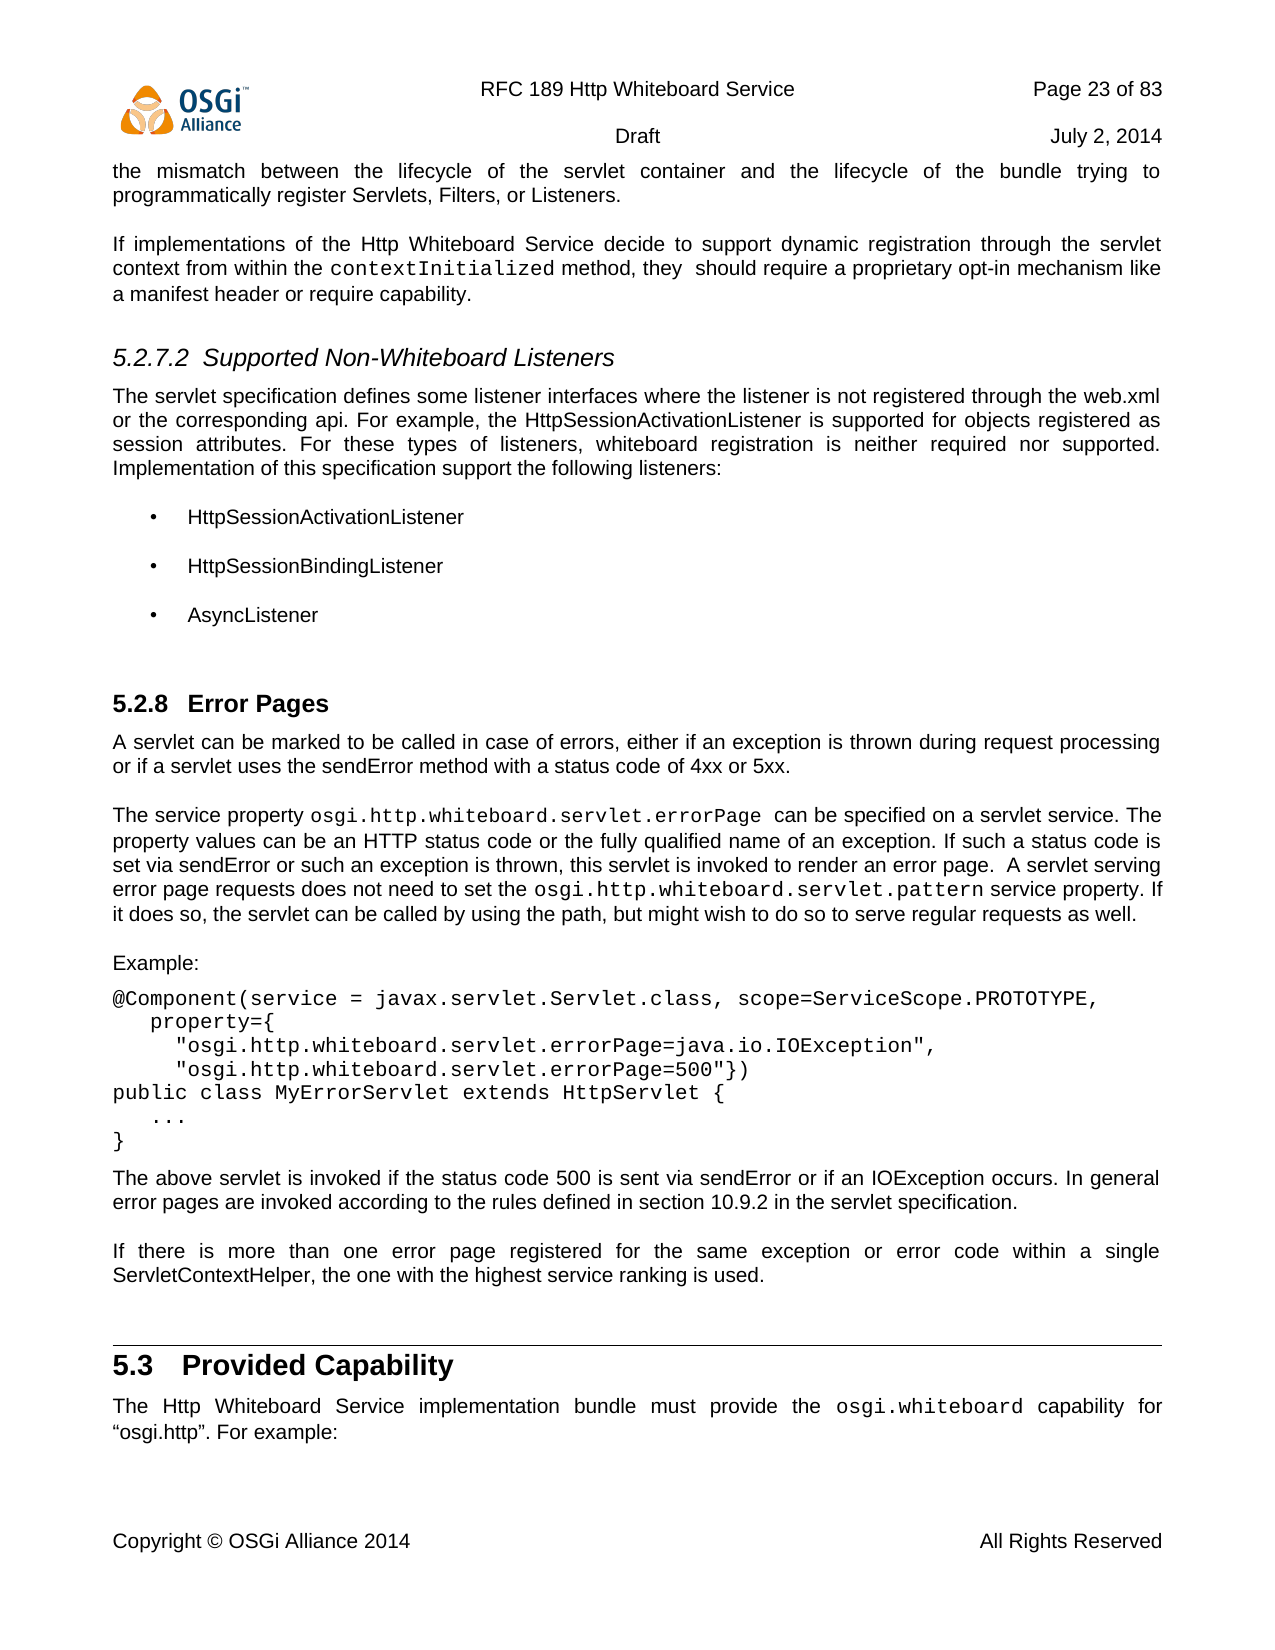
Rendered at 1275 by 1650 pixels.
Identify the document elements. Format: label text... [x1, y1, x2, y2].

text Example: [112, 951, 1162, 975]
text @Component(service = javax.servlet.Servlet.class, scope=ServiceScope.PROTOTYPE, [112, 988, 1162, 1011]
list AsyncListener [150, 603, 1162, 627]
text "osgi.http.whiteboard.servlet.errorPage=java.io.IOException", [112, 1035, 1162, 1059]
text the mismatch between the lifecycle of the servlet container and the lifecycle of the bundle trying to programmatically register Servlets, Filters, or Listeners. [112, 159, 1162, 207]
list HttpSessionActivationListener [150, 505, 1162, 529]
text If there is more than one error page registered for the same exception or error code within a single ServletContextHelper, the one with the highest service ranking is used. [112, 1239, 1162, 1287]
text If implementations of the Http Whiteboard Service decide to support dynamic registration through the servlet context from within the contextInitialized method, they should require a proprietary opt-in mechanism like a manifest header or require capability. [112, 232, 1162, 306]
text The Http Whiteboard Service implementation bundle must provide the osgi.whiteboard capability for “osgi.http”. For example: [112, 1394, 1162, 1443]
list HttpSessionBindingListener [150, 554, 1162, 578]
text "osgi.http.whiteboard.servlet.errorPage=500"}) [112, 1059, 1162, 1082]
text The servlet specification defines some listener interfaces where the listener is not registered through the web.xml or the corresponding api. For example, the HttpSessionActivationListener is supported for objects registered as session attributes. For these types of listeners, whiteboard registration is neither required nor supported. Implementation of this specification support the following listeners: [112, 384, 1162, 480]
subtitle Provided Capability [112, 1346, 1162, 1381]
text property={ [112, 1011, 1162, 1035]
text The above servlet is invoked if the status code 500 is sent via sendError or if an IOException occurs. In general error pages are invoked according to the rules defined in section 10.9.2 in the servlet specification. [112, 1166, 1162, 1214]
text public class MyErrorServlet extends HttpServlet { [112, 1082, 1162, 1106]
text The service property osgi.http.whiteboard.servlet.errorPage can be specified on a servlet service. The property values can be an HTTP status code or the fully qualified name of an exception. If such a status code is set via sendError or such an exception is thrown, this servlet is invoked to render an error page. A servlet serving error page requests does not need to set the osgi.http.whiteboard.servlet.pattern service property. If it does so, the servlet can be called by using the path, but might wish to do so to serve regular requests as well. [112, 803, 1162, 926]
text } [112, 1129, 1162, 1153]
picture [113, 78, 257, 142]
subtitle Error Pages [112, 689, 1162, 718]
text ... [112, 1106, 1162, 1129]
subtitle Supported Non-Whiteboard Listeners [112, 343, 1162, 372]
text A servlet can be marked to be called in case of errors, either if an exception is thrown during request processing or if a servlet uses the sendError method with a status code of 4xx or 5xx. [112, 730, 1162, 778]
